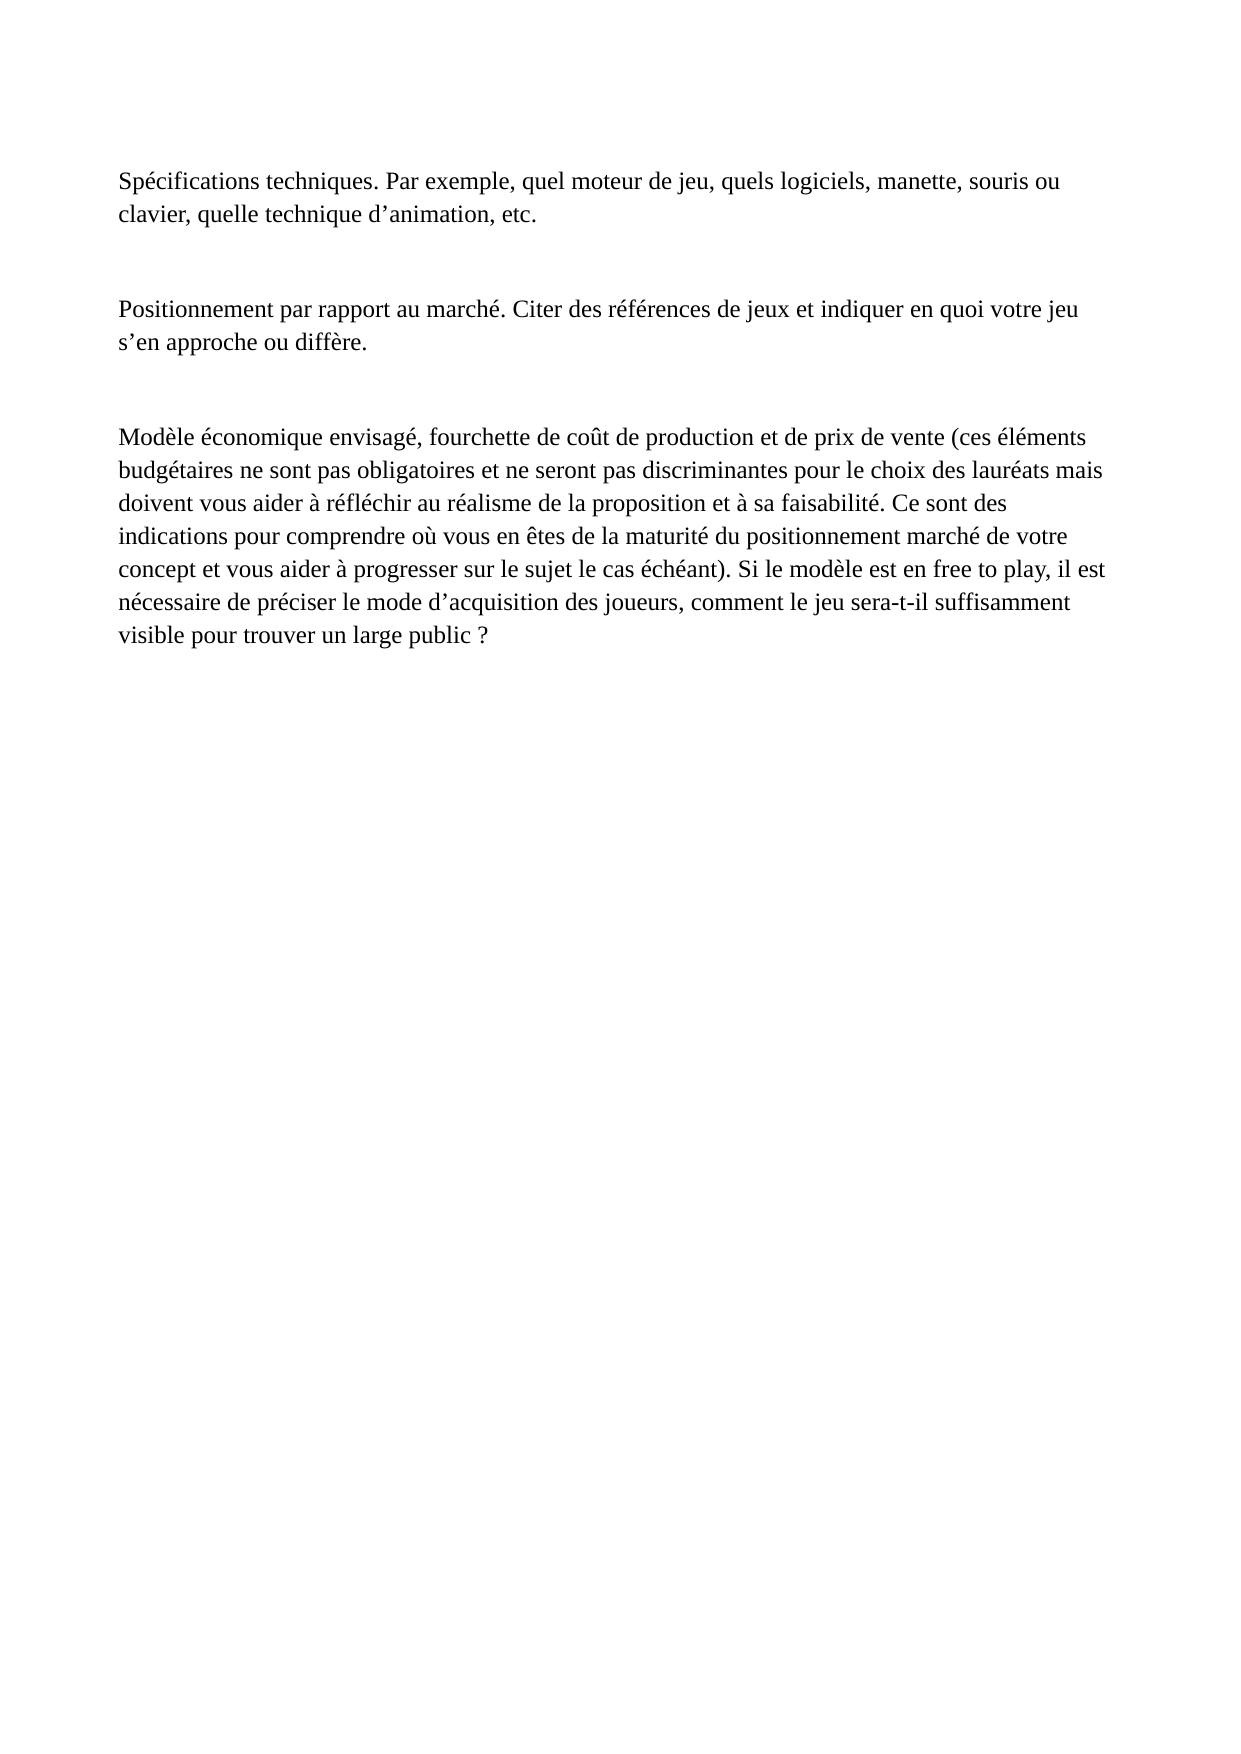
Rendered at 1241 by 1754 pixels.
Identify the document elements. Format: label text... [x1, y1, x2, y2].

text Positionnement par rapport au marché. Citer des références de jeux et indiquer en quoi votre jeu s’en approche ou diffère. [118, 294, 1122, 356]
text Spécifications techniques. Par exemple, quel moteur de jeu, quels logiciels, manette, souris ou clavier, quelle technique d’animation, etc. [118, 166, 1122, 227]
text Modèle économique envisagé, fourchette de coût de production et de prix de vente (ces éléments budgétaires ne sont pas obligatoires et ne seront pas discriminantes pour le choix des lauréats mais doivent vous aider à réfléchir au réalisme de la proposition et à sa faisabilité. Ce sont des indications pour comprendre où vous en êtes de la maturité du positionnement marché de votre concept et vous aider à progresser sur le sujet le cas échéant). Si le modèle est en free to play, il est nécessaire de préciser le mode d’acquisition des joueurs, comment le jeu sera-t-il suffisamment visible pour trouver un large public ? [118, 422, 1122, 649]
